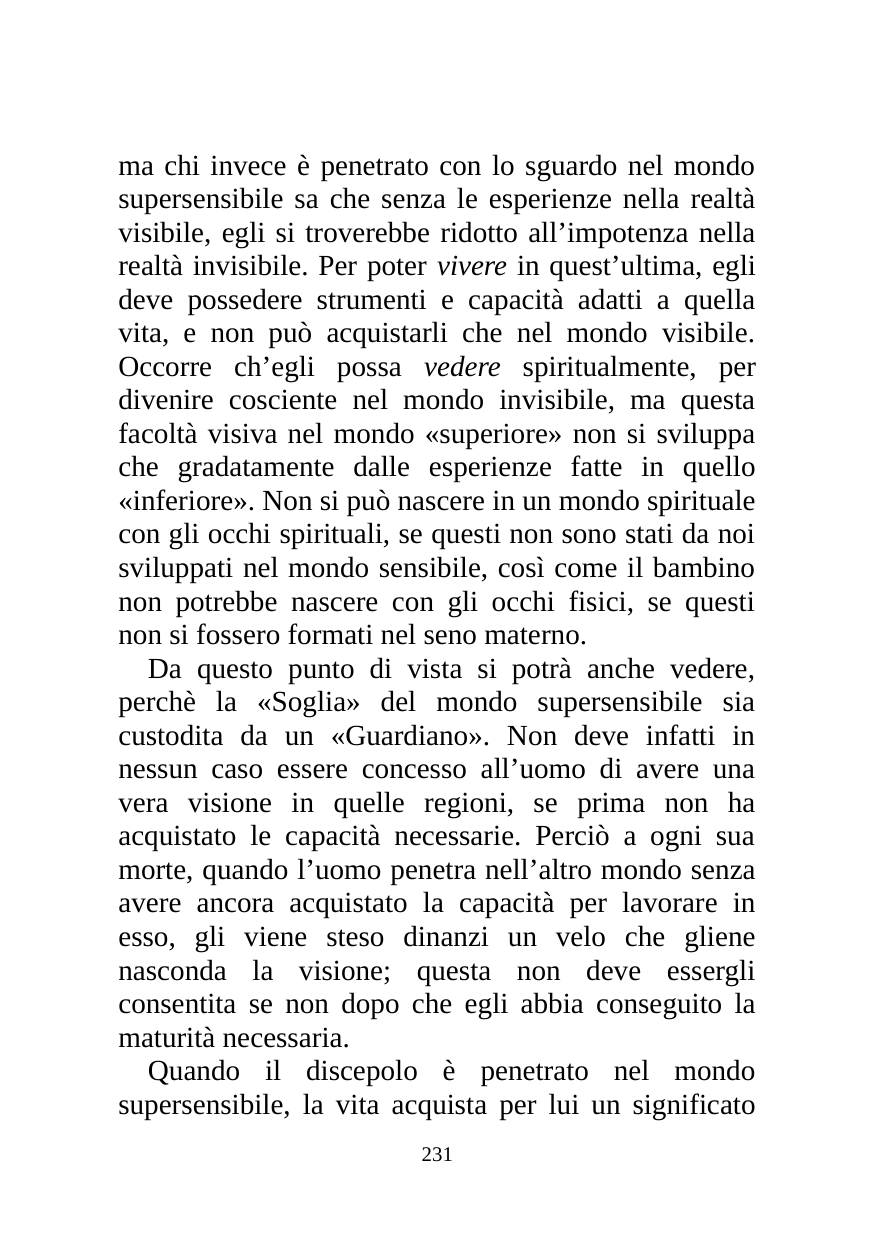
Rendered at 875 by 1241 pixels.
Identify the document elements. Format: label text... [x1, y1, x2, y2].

text Quando il discepolo è penetrato nel mondo supersensibile, la vita acquista per lui un significato [118, 1053, 756, 1120]
text Da questo punto di vista si potrà anche vedere, perchè la «Soglia» del mondo supersensibile sia custodita da un «Guardiano». Non deve infatti in nessun caso essere concesso all’uomo di avere una vera visione in quelle regioni, se prima non ha acquistato le capacità necessarie. Perciò a ogni sua morte, quando l’uomo penetra nell’altro mondo senza avere ancora acquistato la capacità per lavorare in esso, gli viene steso dinanzi un velo che gliene nasconda la visione; questa non deve essergli consentita se non dopo che egli abbia conseguito la maturità necessaria. [118, 651, 756, 1053]
text ma chi invece è penetrato con lo sguardo nel mondo supersensibile sa che senza le esperienze nella realtà visibile, egli si troverebbe ridotto all’impotenza nella realtà invisibile. Per poter vivere in quest’ultima, egli deve possedere strumenti e capacità adatti a quella vita, e non può acquistarli che nel mondo visibile. Occorre ch’egli possa vedere spiritualmente, per divenire cosciente nel mondo invisibile, ma questa facoltà visiva nel mondo «superiore» non si sviluppa che gradatamente dalle esperienze fatte in quello «inferiore». Non si può nascere in un mondo spirituale con gli occhi spirituali, se questi non sono stati da noi sviluppati nel mondo sensibile, così come il bambino non potrebbe nascere con gli occhi fisici, se questi non si fossero formati nel seno materno. [118, 148, 756, 651]
